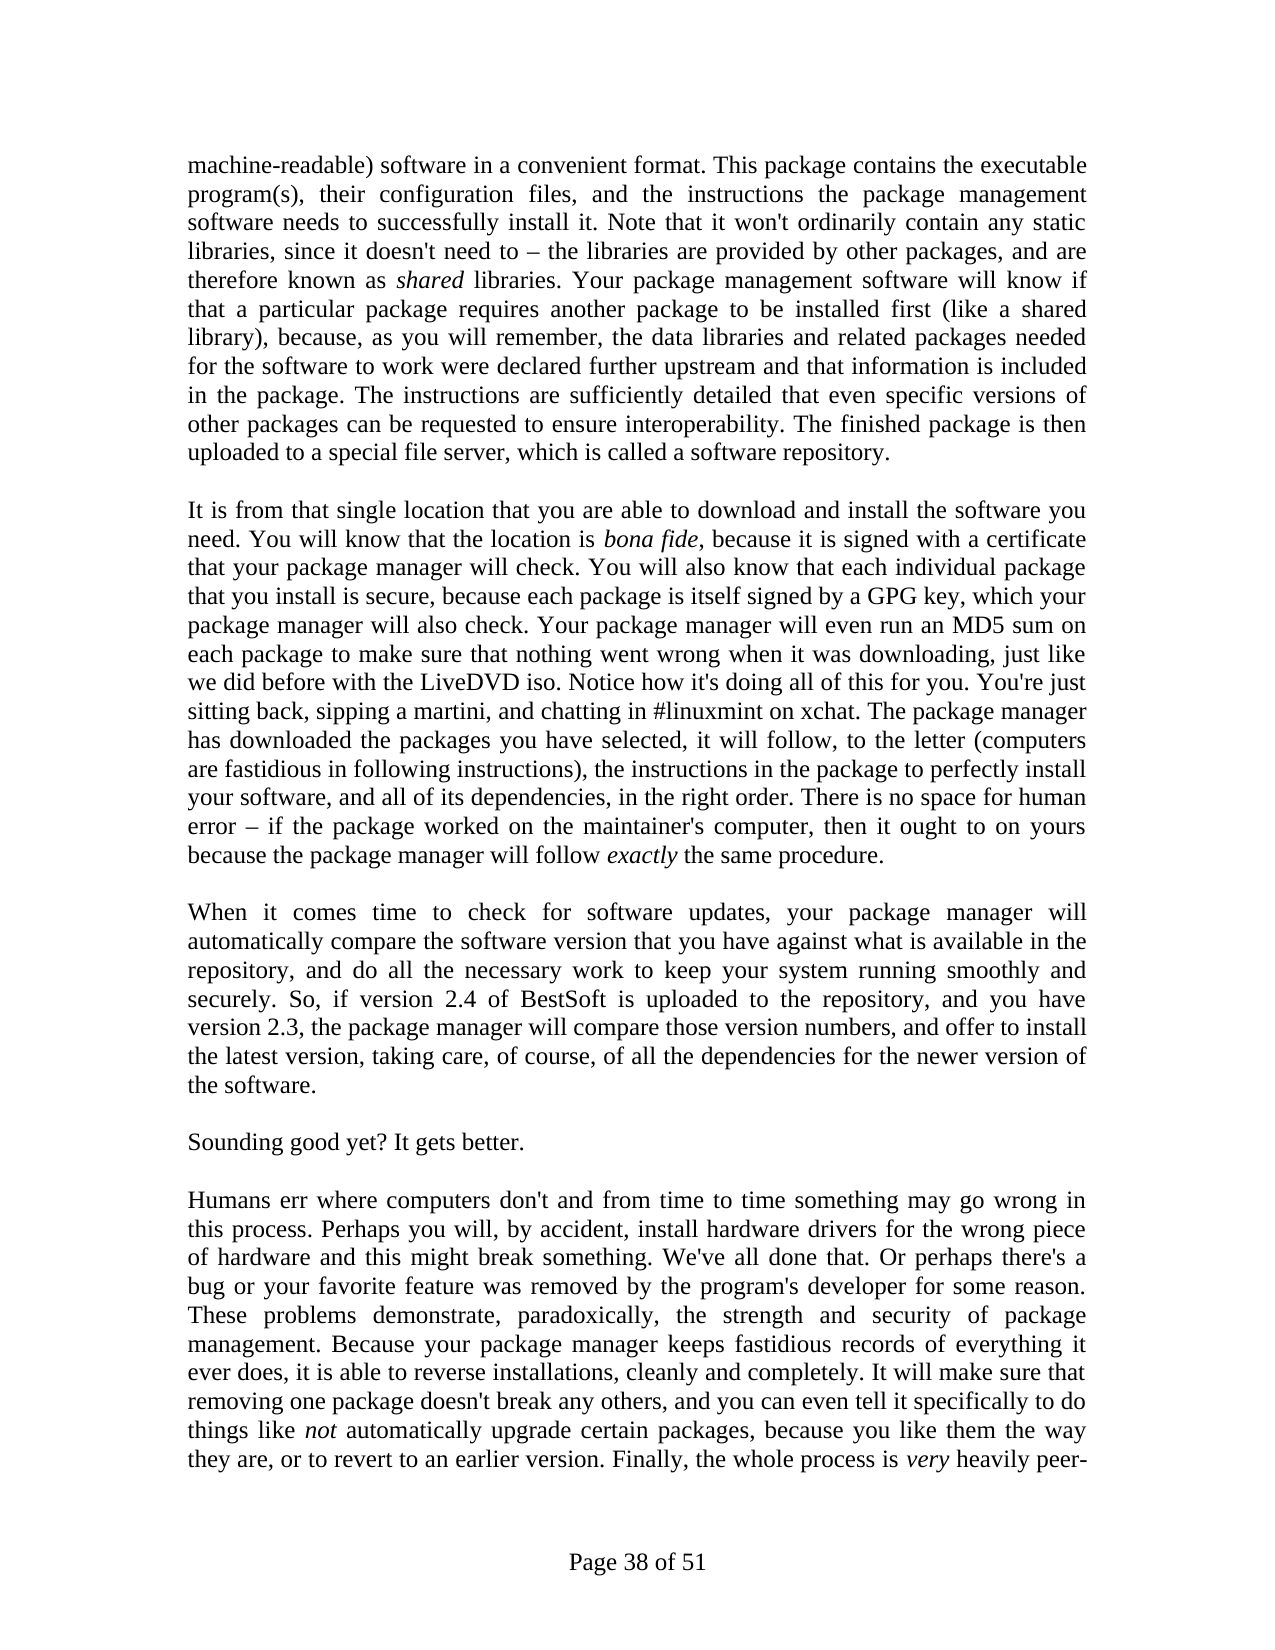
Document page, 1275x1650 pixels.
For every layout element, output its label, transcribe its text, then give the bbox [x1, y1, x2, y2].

text machine-readable) software in a convenient format. This package contains the executable program(s), their configuration files, and the instructions the package management software needs to successfully install it. Note that it won't ordinarily contain any static libraries, since it doesn't need to – the libraries are provided by other packages, and are therefore known as shared libraries. Your package management software will know if that a particular package requires another package to be installed first (like a shared library), because, as you will remember, the data libraries and related packages needed for the software to work were declared further upstream and that information is included in the package. The instructions are sufficiently detailed that even specific versions of other packages can be requested to ensure interoperability. The finished package is then uploaded to a special file server, which is called a software repository. [187, 150, 1087, 466]
text It is from that single location that you are able to download and install the software you need. You will know that the location is bona fide, because it is signed with a certificate that your package manager will check. You will also know that each individual package that you install is secure, because each package is itself signed by a GPG key, which your package manager will also check. Your package manager will even run an MD5 sum on each package to make sure that nothing went wrong when it was downloading, just like we did before with the LiveDVD iso. Notice how it's doing all of this for you. You're just sitting back, sipping a martini, and chatting in #linuxmint on xchat. The package manager has downloaded the packages you have selected, it will follow, to the letter (computers are fastidious in following instructions), the instructions in the package to perfectly install your software, and all of its dependencies, in the right order. There is no space for human error – if the package worked on the maintainer's computer, then it ought to on yours because the package manager will follow exactly the same procedure. [187, 495, 1087, 869]
text Humans err where computers don't and from time to time something may go wrong in this process. Perhaps you will, by accident, install hardware drivers for the wrong piece of hardware and this might break something. We've all done that. Or perhaps there's a bug or your favorite feature was removed by the program's developer for some reason. These problems demonstrate, paradoxically, the strength and security of package management. Because your package manager keeps fastidious records of everything it ever does, it is able to reverse installations, cleanly and completely. It will make sure that removing one package doesn't break any others, and you can even tell it specifically to do things like not automatically upgrade certain packages, because you like them the way they are, or to revert to an earlier version. Finally, the whole process is very heavily peer- [187, 1185, 1087, 1472]
text When it comes time to check for software updates, your package manager will automatically compare the software version that you have against what is available in the repository, and do all the necessary work to keep your system running smoothly and securely. So, if version 2.4 of BestSoft is uploaded to the repository, and you have version 2.3, the package manager will compare those version numbers, and offer to install the latest version, taking care, of course, of all the dependencies for the newer version of the software. [187, 897, 1087, 1099]
text Sounding good yet? It gets better. [187, 1127, 1087, 1156]
